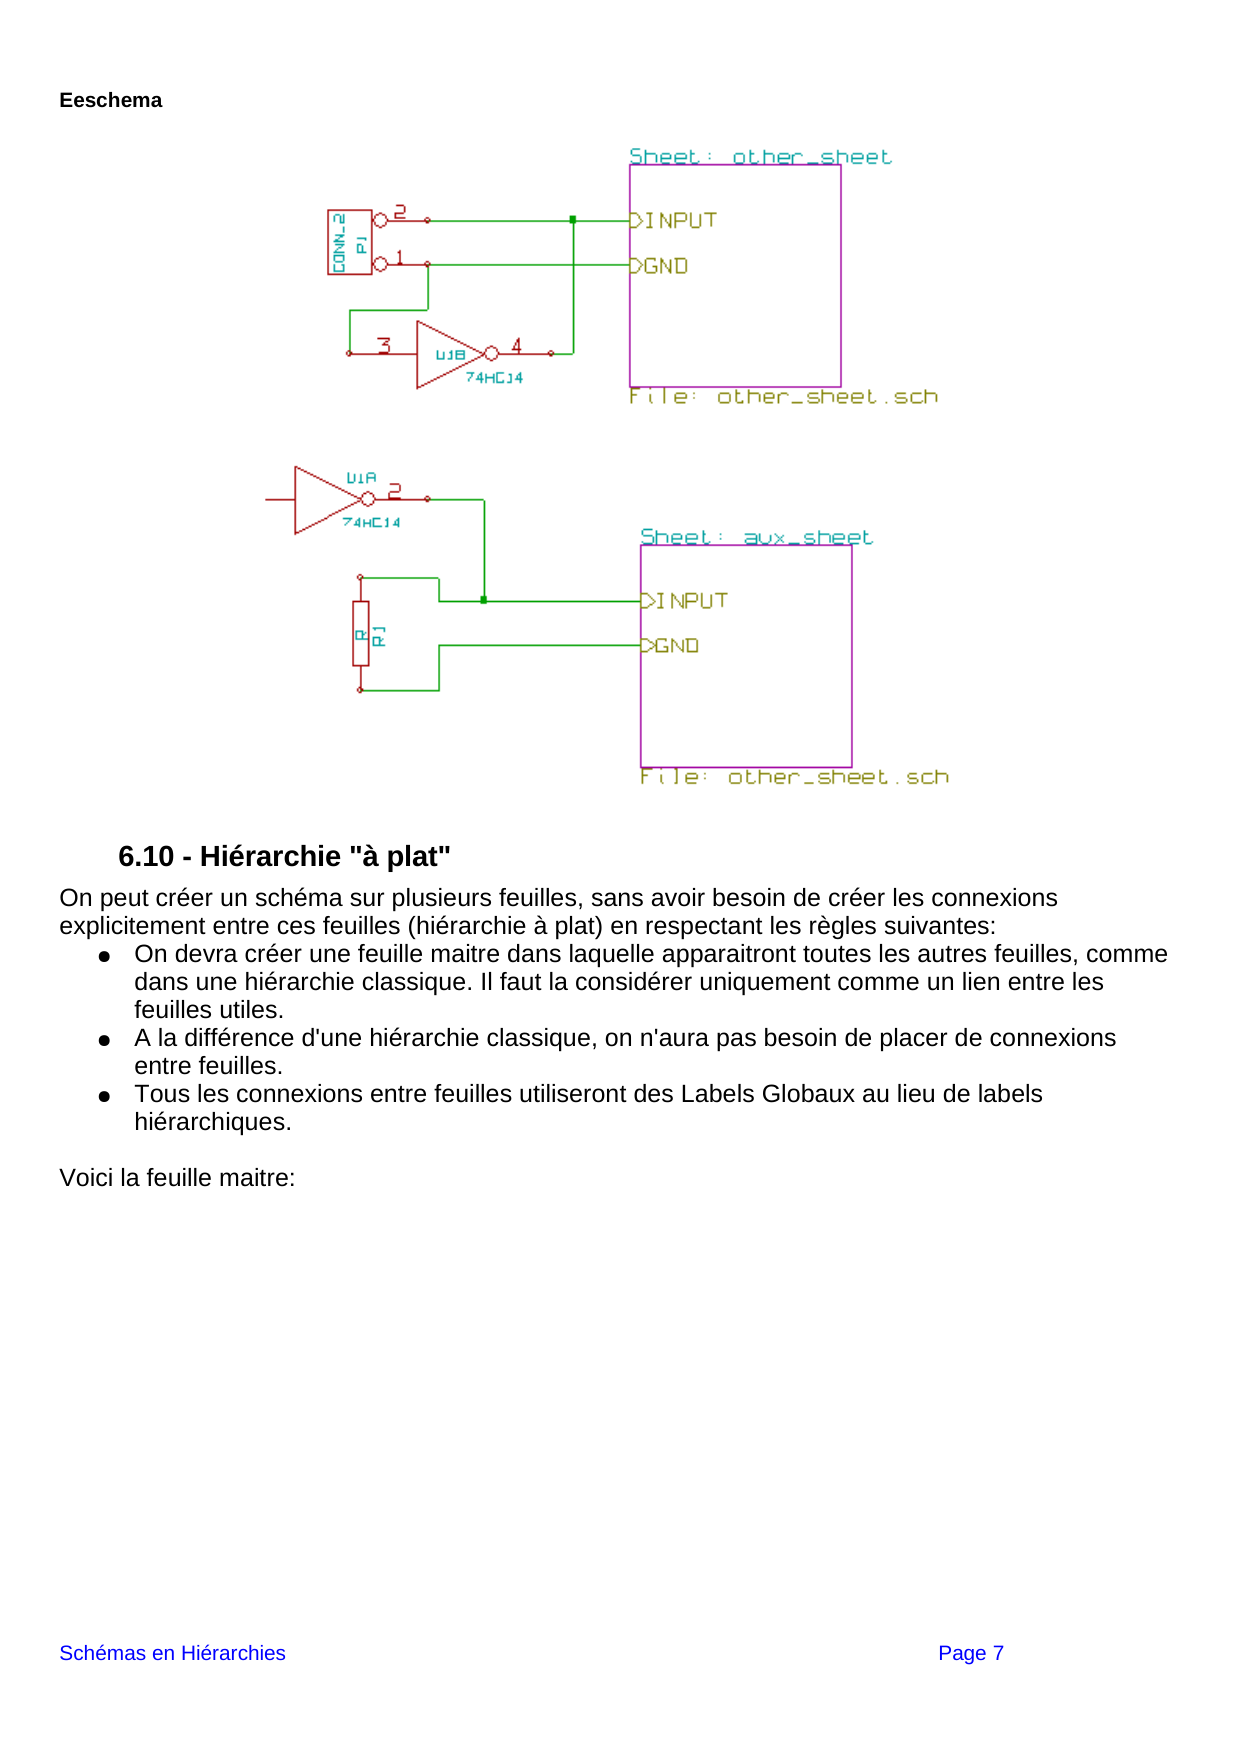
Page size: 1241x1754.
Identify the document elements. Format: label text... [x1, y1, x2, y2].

list A la différence d'une hiérarchie classique, on n'aura pas besoin de placer de connexions entre feuilles. [97, 1024, 1181, 1080]
text Voici la feuille maitre: [59, 1164, 1181, 1192]
list On devra créer une feuille maitre dans laquelle apparaitront toutes les autres feuilles, comme dans une hiérarchie classique. Il faut la considérer uniquement comme un lien entre les feuilles utiles. [97, 940, 1181, 1024]
text On peut créer un schéma sur plusieurs feuilles, sans avoir besoin de créer les connexions explicitement entre ces feuilles (hiérarchie à plat) en respectant les règles suivantes: [59, 884, 1181, 940]
list Tous les connexions entre feuilles utiliseront des Labels Globaux au lieu de labels hiérarchiques. [97, 1080, 1181, 1136]
subtitle Hiérarchie "à plat" [118, 839, 1181, 872]
picture [265, 112, 975, 828]
